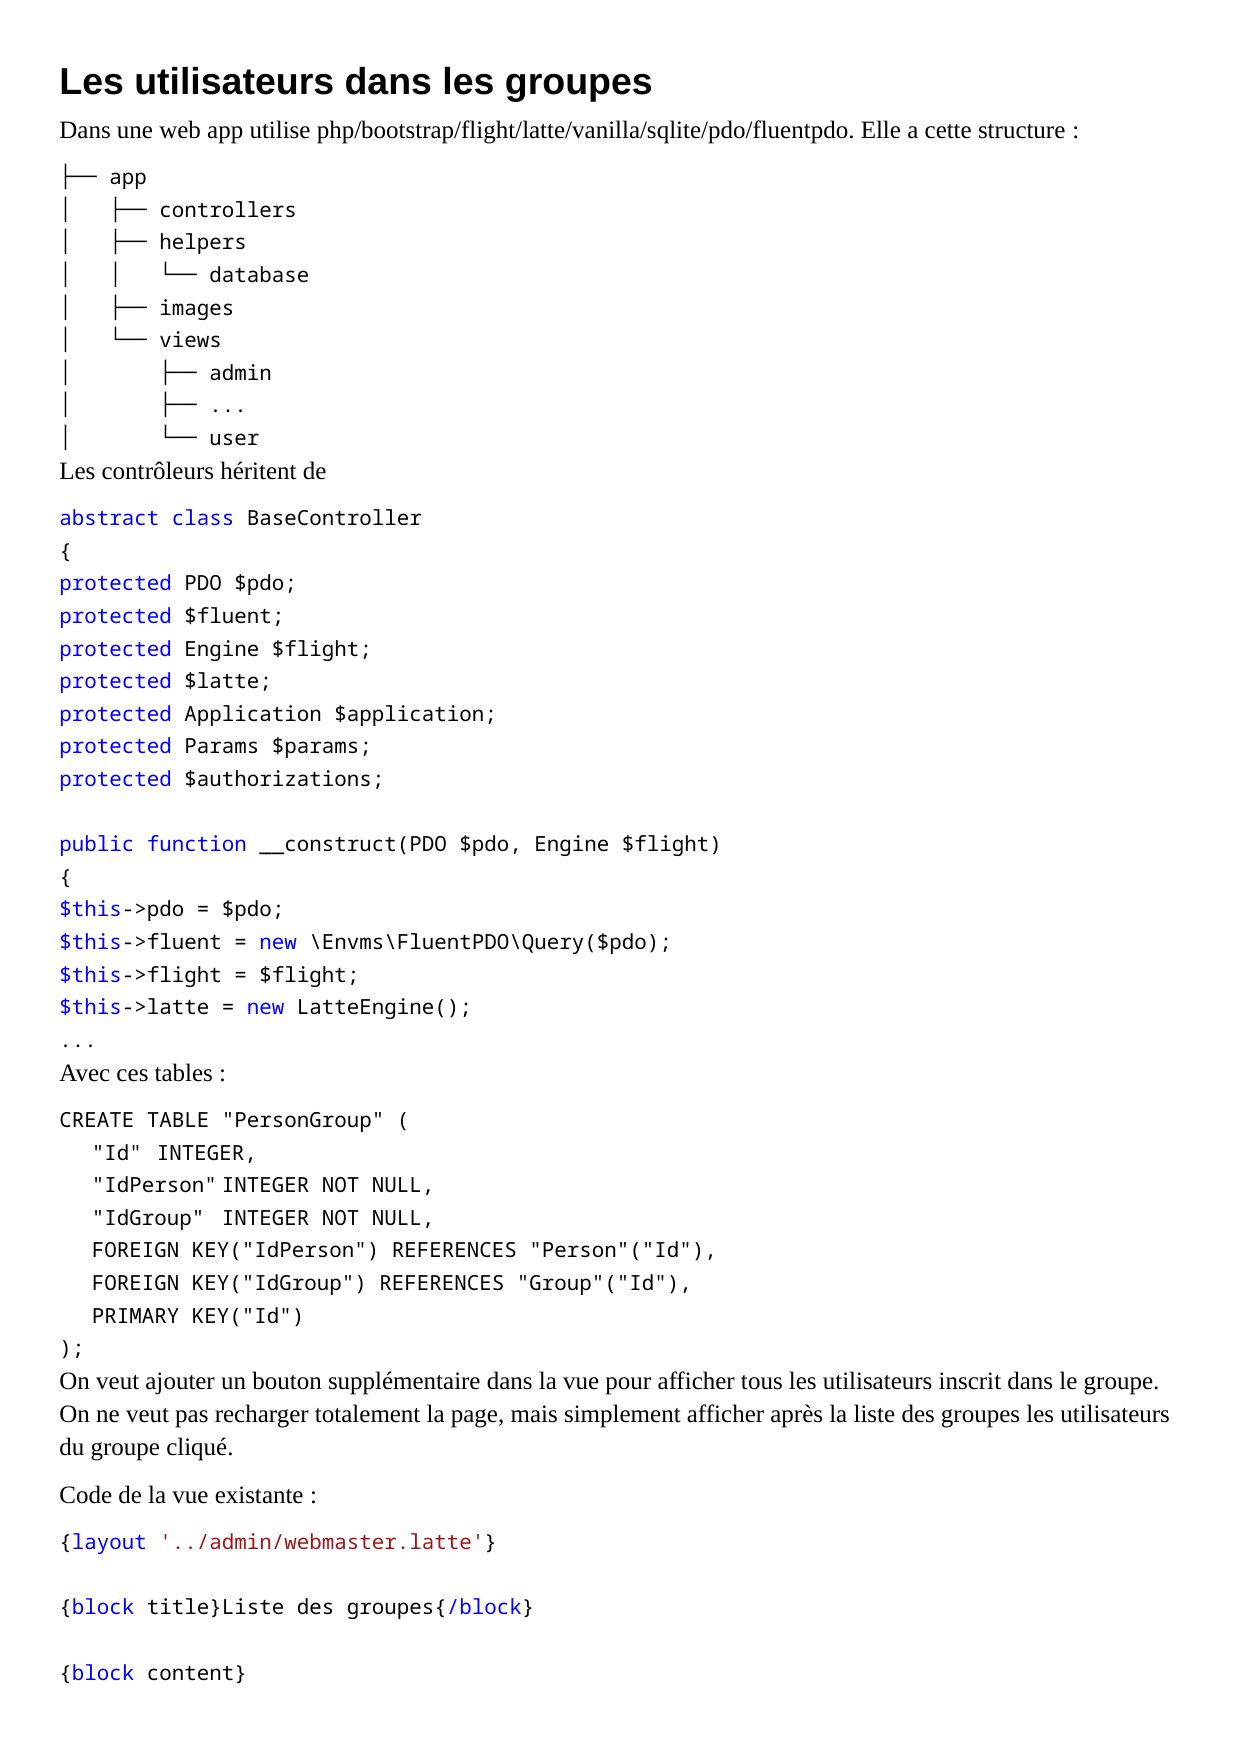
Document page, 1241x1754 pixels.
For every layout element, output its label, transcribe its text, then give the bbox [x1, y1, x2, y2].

text ├── app [59, 162, 1181, 191]
text CREATE TABLE "PersonGroup" ( [59, 1105, 1181, 1134]
text $this->pdo = $pdo; [59, 894, 1181, 923]
text │ ├── admin [59, 358, 1181, 386]
text abstract class BaseController [59, 503, 1181, 532]
text "Id" INTEGER, [59, 1138, 1181, 1166]
text {layout '../admin/webmaster.latte'} [59, 1527, 1181, 1556]
text │ ├── helpers [59, 227, 1181, 256]
text "IdPerson" INTEGER NOT NULL, [59, 1170, 1181, 1199]
text On veut ajouter un bouton supplémentaire dans la vue pour afficher tous les utilisateurs inscrit dans le groupe. On ne veut pas recharger totalement la page, mais simplement afficher après la liste des groupes les utilisateurs du groupe cliqué. [59, 1366, 1181, 1461]
text protected $fluent; [59, 601, 1181, 629]
text Les contrôleurs héritent de [59, 456, 1181, 484]
text {block content} [59, 1658, 1181, 1686]
text │ └── views [59, 325, 1181, 354]
text protected Engine $flight; [59, 634, 1181, 662]
text { [59, 536, 1181, 564]
text │ └── user [59, 423, 1181, 452]
text Dans une web app utilise php/bootstrap/flight/latte/vanilla/sqlite/pdo/fluentpdo. Elle a cette structure : [59, 115, 1181, 143]
text $this->flight = $flight; [59, 960, 1181, 988]
text Avec ces tables : [59, 1058, 1181, 1086]
text protected $latte; [59, 666, 1181, 695]
text public function __construct(PDO $pdo, Engine $flight) [59, 829, 1181, 858]
text ... [59, 1025, 1181, 1053]
text "IdGroup" INTEGER NOT NULL, [59, 1203, 1181, 1231]
subtitle Les utilisateurs dans les groupes [59, 59, 1181, 102]
text $this->fluent = new \Envms\FluentPDO\Query($pdo); [59, 927, 1181, 956]
text FOREIGN KEY("IdGroup") REFERENCES "Group"("Id"), [59, 1268, 1181, 1297]
text protected Application $application; [59, 699, 1181, 727]
text FOREIGN KEY("IdPerson") REFERENCES "Person"("Id"), [59, 1236, 1181, 1264]
text { [59, 862, 1181, 890]
text │ │ └── database [59, 260, 1181, 288]
text │ ├── images [59, 293, 1181, 321]
text {block title}Liste des groupes{/block} [59, 1592, 1181, 1621]
text protected $authorizations; [59, 764, 1181, 793]
text protected PDO $pdo; [59, 568, 1181, 597]
text protected Params $params; [59, 732, 1181, 760]
text │ ├── ... [59, 391, 1181, 419]
text PRIMARY KEY("Id") [59, 1301, 1181, 1329]
text $this->latte = new LatteEngine(); [59, 992, 1181, 1021]
text Code de la vue existante : [59, 1480, 1181, 1508]
text ); [59, 1333, 1181, 1362]
text │ ├── controllers [59, 195, 1181, 223]
